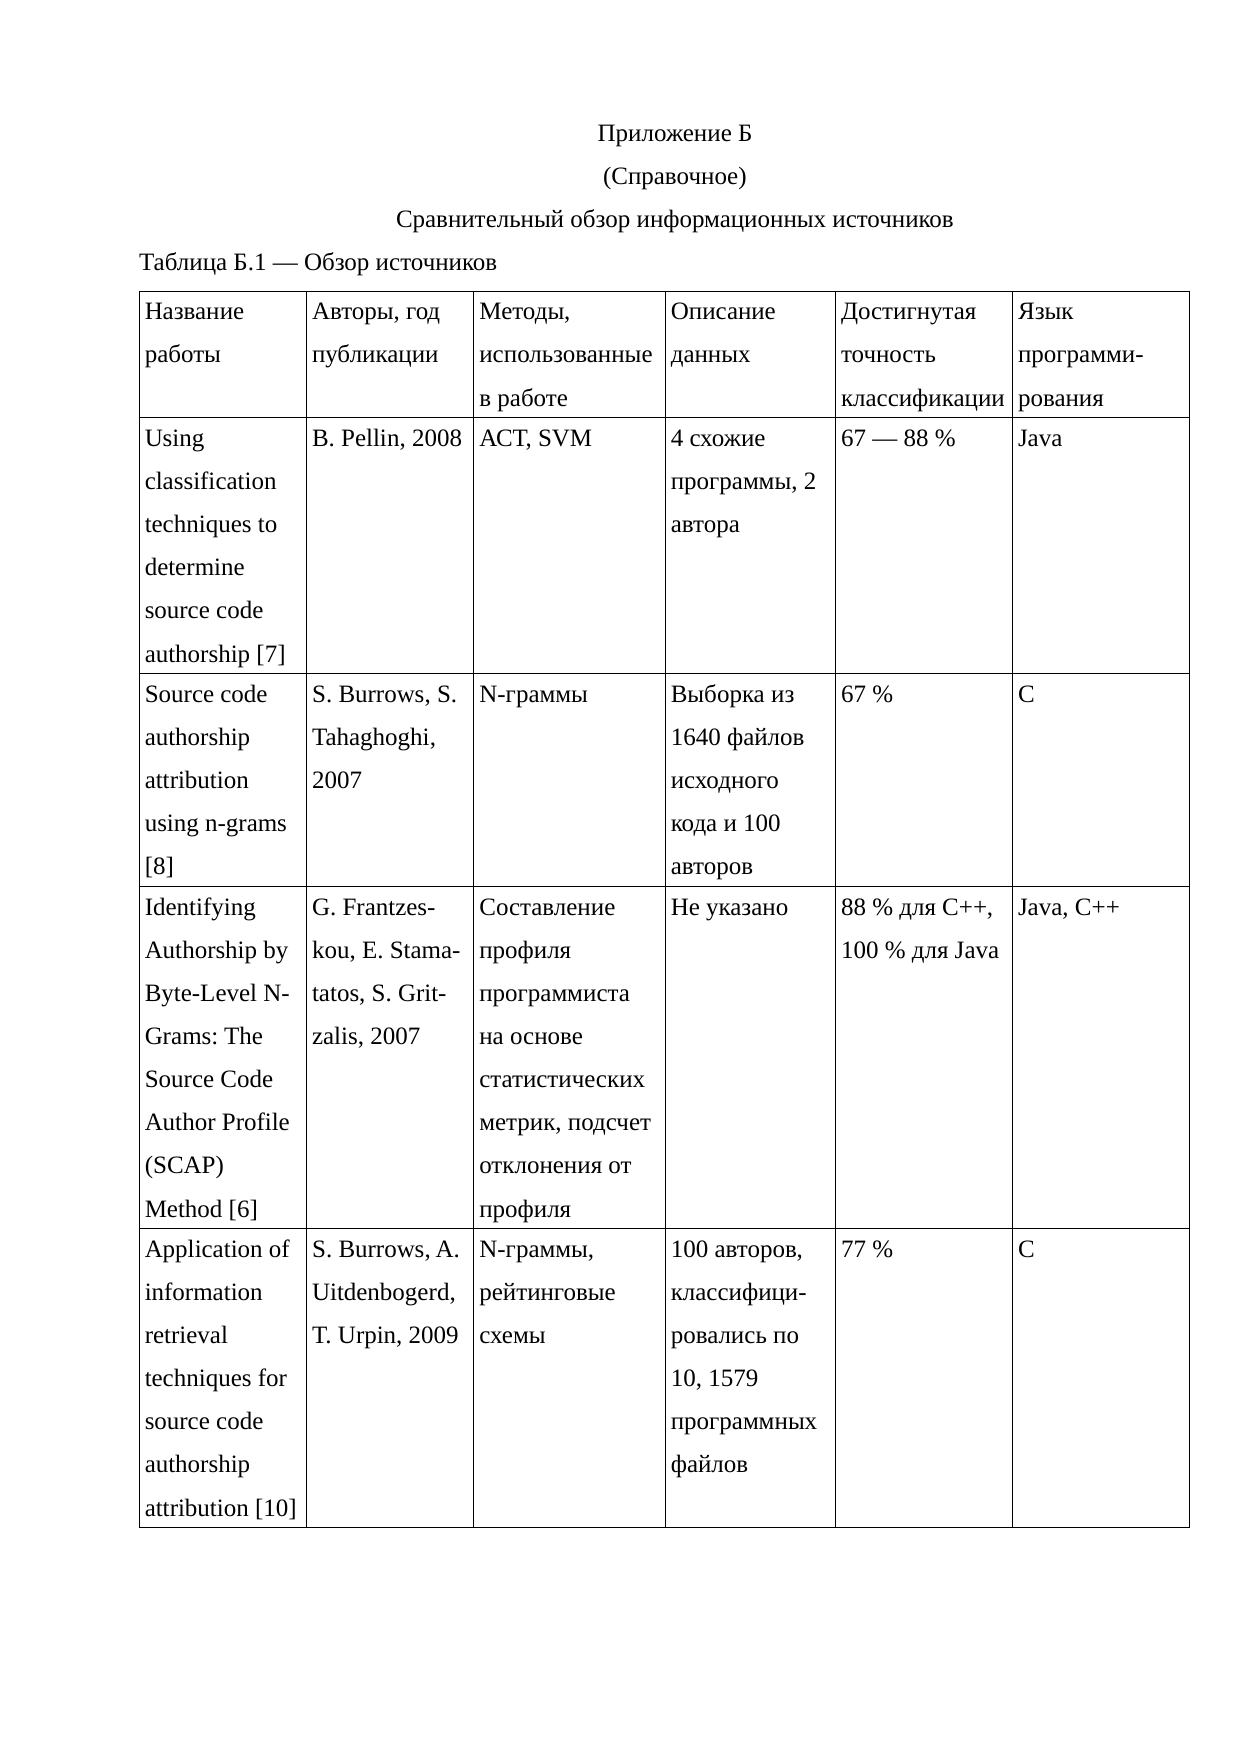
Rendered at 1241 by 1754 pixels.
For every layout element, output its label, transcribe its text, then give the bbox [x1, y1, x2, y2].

table_cell S. Burrows, A. Uitdenbogerd, T. Urpin, 2009 [307, 1229, 473, 1527]
table_cell Source code authorship attribution using n-grams [8] [140, 674, 306, 886]
table_cell N-граммы [474, 674, 665, 886]
table_cell Составление профиля программиста на основе статистических метрик, подсчет отклонения от профиля [474, 887, 665, 1228]
table_cell Не указано [666, 887, 835, 1228]
table_header Язык программи-рования [1013, 292, 1189, 417]
table_cell Java [1013, 418, 1189, 673]
text Приложение Б [139, 118, 1122, 147]
table_cell 67 % [836, 674, 1012, 886]
table_cell 67 — 88 % [836, 418, 1012, 673]
table_header Название работы [140, 292, 306, 417]
table_header Описание данных [666, 292, 835, 417]
table_cell C [1013, 1229, 1189, 1527]
table_cell Identifying Authorship by Byte-Level N-Grams: The Source Code Author Profile (SCAP) Method [6] [140, 887, 306, 1228]
table_cell 88 % для С++, 100 % для Java [836, 887, 1012, 1228]
table_cell Using classification techniques to determine source code authorship [7] [140, 418, 306, 673]
table_cell АСТ, SVM [474, 418, 665, 673]
table_cell S. Burrows, S. Tahaghoghi, 2007 [307, 674, 473, 886]
text Сравнительный обзор информационных источников [139, 204, 1122, 233]
table_cell N-граммы, рейтинговые схемы [474, 1229, 665, 1527]
table_cell Application of information retrieval techniques for source code authorship attribution [10] [140, 1229, 306, 1527]
table_cell Выборка из 1640 файлов исходного кода и 100 авторов [666, 674, 835, 886]
table_cell Java, C++ [1013, 887, 1189, 1228]
table_cell 77 % [836, 1229, 1012, 1527]
table_cell G. Frantzes-kou, E. Stama-tatos, S. Grit-zalis, 2007 [307, 887, 473, 1228]
table_cell B. Pellin, 2008 [307, 418, 473, 673]
table_header Авторы, год публикации [307, 292, 473, 417]
table_cell 100 авторов, классифици-ровались по 10, 1579 программных файлов [666, 1229, 835, 1527]
text (Справочное) [139, 161, 1122, 190]
table_header Достигнутая точность классификации [836, 292, 1012, 417]
table_cell С [1013, 674, 1189, 886]
text Таблица Б.1 — Обзор источников [139, 247, 1122, 276]
table_cell 4 схожие программы, 2 автора [666, 418, 835, 673]
table_header Методы, использованные в работе [474, 292, 665, 417]
